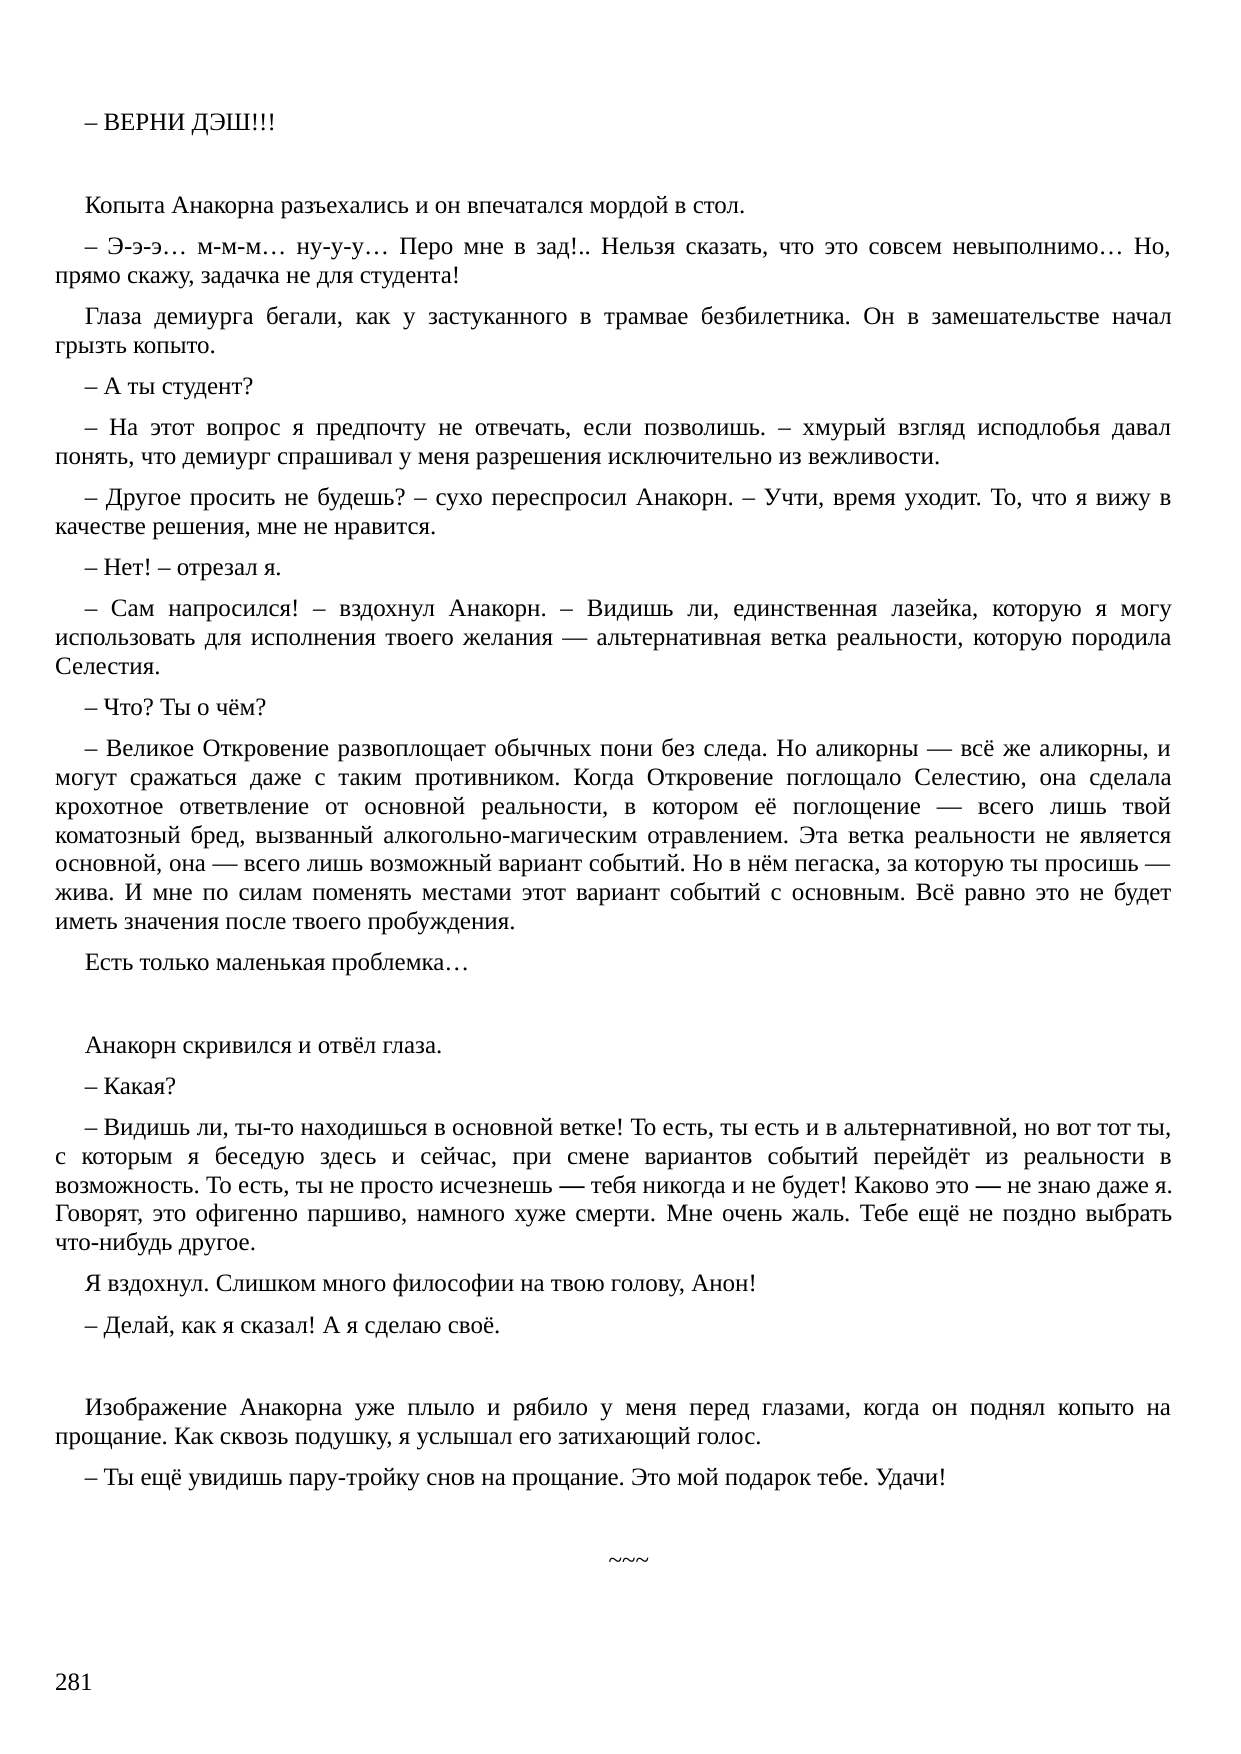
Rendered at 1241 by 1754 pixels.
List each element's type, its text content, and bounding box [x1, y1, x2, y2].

text Я вздохнул. Слишком много философии на твою голову, Анон! [55, 1268, 1173, 1297]
text – Сам напросился! – вздохнул Анакорн. – Видишь ли, единственная лазейка, которую я могу использовать для исполнения твоего желания — альтернативная ветка реальности, которую породила Селестия. [55, 593, 1173, 680]
text – А ты студент? [55, 371, 1173, 400]
text – Великое Откровение развоплощает обычных пони без следа. Но аликорны — всё же аликорны, и могут сражаться даже с таким противником. Когда Откровение поглощало Селестию, она сделала крохотное ответвление от основной реальности, в котором её поглощение — всего лишь твой коматозный бред, вызванный алкогольно-магическим отравлением. Эта ветка реальности не является основной, она — всего лишь возможный вариант событий. Но в нём пегаска, за которую ты просишь — жива. И мне по силам поменять местами этот вариант событий с основным. Всё равно это не будет иметь значения после твоего пробуждения. [55, 733, 1173, 935]
text – Ты ещё увидишь пару-тройку снов на прощание. Это мой подарок тебе. Удачи! [55, 1462, 1173, 1491]
text – Видишь ли, ты-то находишься в основной ветке! То есть, ты есть и в альтернативной, но вот тот ты, с которым я беседую здесь и сейчас, при смене вариантов событий перейдёт из реальности в возможность. То есть, ты не просто исчезнешь — тебя никогда и не будет! Каково это — не знаю даже я. Говорят, это офигенно паршиво, намного хуже смерти. Мне очень жаль. Тебе ещё не поздно выбрать что-нибудь другое. [55, 1112, 1173, 1256]
text – Нет! – отрезал я. [55, 552, 1173, 581]
text Анакорн скривился и отвёл глаза. [55, 1030, 1173, 1058]
text ~~~ [55, 1545, 1173, 1573]
text – Какая? [55, 1071, 1173, 1100]
text Есть только маленькая проблемка… [55, 947, 1173, 976]
text – Что? Ты о чём? [55, 692, 1173, 721]
text – ВЕРНИ ДЭШ!!! [55, 107, 1173, 136]
text – Делай, как я сказал! А я сделаю своё. [55, 1310, 1173, 1338]
text – Э-э-э… м-м-м… ну-у-у… Перо мне в зад!.. Нельзя сказать, что это совсем невыполнимо… Но, прямо скажу, задачка не для студента! [55, 231, 1173, 288]
text – На этот вопрос я предпочту не отвечать, если позволишь. – хмурый взгляд исподлобья давал понять, что демиург спрашивал у меня разрешения исключительно из вежливости. [55, 412, 1173, 470]
text Глаза демиурга бегали, как у застуканного в трамвае безбилетника. Он в замешательстве начал грызть копыто. [55, 301, 1173, 358]
text Копыта Анакорна разъехались и он впечатался мордой в стол. [55, 190, 1173, 218]
text – Другое просить не будешь? – сухо переспросил Анакорн. – Учти, время уходит. То, что я вижу в качестве решения, мне не нравится. [55, 482, 1173, 540]
text Изображение Анакорна уже плыло и рябило у меня перед глазами, когда он поднял копыто на прощание. Как сквозь подушку, я услышал его затихающий голос. [55, 1392, 1173, 1450]
